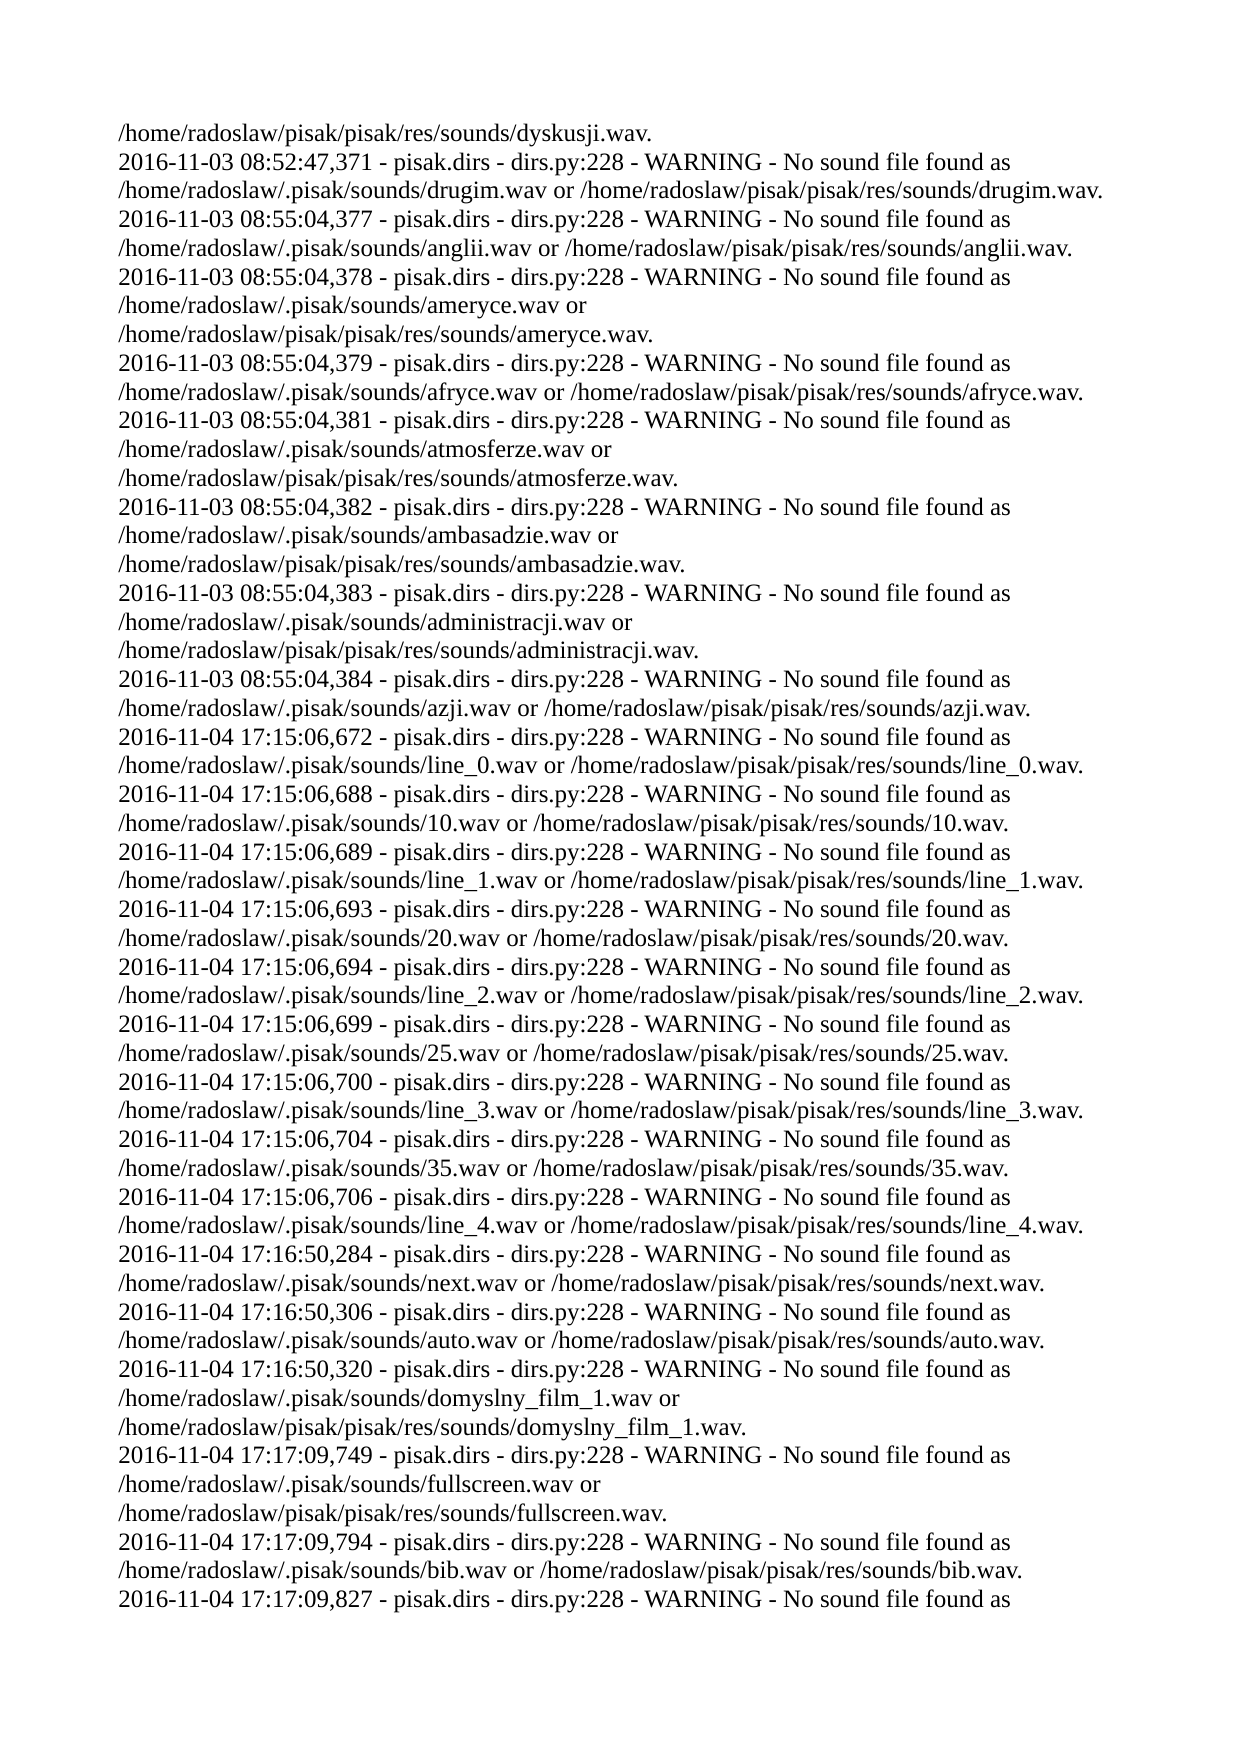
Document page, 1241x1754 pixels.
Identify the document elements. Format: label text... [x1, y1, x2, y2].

text 2016-11-03 08:55:04,379 - pisak.dirs - dirs.py:228 - WARNING - No sound file found as /home/radoslaw/.pisak/sounds/afryce.wav or /home/radoslaw/pisak/pisak/res/sounds/afryce.wav. [118, 348, 1122, 406]
text 2016-11-04 17:15:06,693 - pisak.dirs - dirs.py:228 - WARNING - No sound file found as /home/radoslaw/.pisak/sounds/20.wav or /home/radoslaw/pisak/pisak/res/sounds/20.wav. [118, 894, 1122, 952]
text 2016-11-03 08:55:04,381 - pisak.dirs - dirs.py:228 - WARNING - No sound file found as /home/radoslaw/.pisak/sounds/atmosferze.wav or /home/radoslaw/pisak/pisak/res/sounds/atmosferze.wav. [118, 406, 1122, 492]
text 2016-11-03 08:55:04,383 - pisak.dirs - dirs.py:228 - WARNING - No sound file found as /home/radoslaw/.pisak/sounds/administracji.wav or /home/radoslaw/pisak/pisak/res/sounds/administracji.wav. [118, 578, 1122, 664]
text 2016-11-04 17:17:09,827 - pisak.dirs - dirs.py:228 - WARNING - No sound file found as [118, 1584, 1122, 1613]
text 2016-11-04 17:15:06,672 - pisak.dirs - dirs.py:228 - WARNING - No sound file found as /home/radoslaw/.pisak/sounds/line_0.wav or /home/radoslaw/pisak/pisak/res/sounds/line_0.wav. [118, 722, 1122, 779]
text 2016-11-04 17:17:09,749 - pisak.dirs - dirs.py:228 - WARNING - No sound file found as /home/radoslaw/.pisak/sounds/fullscreen.wav or /home/radoslaw/pisak/pisak/res/sounds/fullscreen.wav. [118, 1441, 1122, 1527]
text 2016-11-03 08:55:04,377 - pisak.dirs - dirs.py:228 - WARNING - No sound file found as /home/radoslaw/.pisak/sounds/anglii.wav or /home/radoslaw/pisak/pisak/res/sounds/anglii.wav. [118, 204, 1122, 262]
text 2016-11-04 17:15:06,694 - pisak.dirs - dirs.py:228 - WARNING - No sound file found as /home/radoslaw/.pisak/sounds/line_2.wav or /home/radoslaw/pisak/pisak/res/sounds/line_2.wav. [118, 952, 1122, 1009]
text 2016-11-04 17:15:06,704 - pisak.dirs - dirs.py:228 - WARNING - No sound file found as /home/radoslaw/.pisak/sounds/35.wav or /home/radoslaw/pisak/pisak/res/sounds/35.wav. [118, 1124, 1122, 1182]
text 2016-11-04 17:16:50,320 - pisak.dirs - dirs.py:228 - WARNING - No sound file found as /home/radoslaw/.pisak/sounds/domyslny_film_1.wav or /home/radoslaw/pisak/pisak/res/sounds/domyslny_film_1.wav. [118, 1354, 1122, 1441]
text 2016-11-04 17:16:50,306 - pisak.dirs - dirs.py:228 - WARNING - No sound file found as /home/radoslaw/.pisak/sounds/auto.wav or /home/radoslaw/pisak/pisak/res/sounds/auto.wav. [118, 1297, 1122, 1354]
text 2016-11-03 08:55:04,378 - pisak.dirs - dirs.py:228 - WARNING - No sound file found as /home/radoslaw/.pisak/sounds/ameryce.wav or /home/radoslaw/pisak/pisak/res/sounds/ameryce.wav. [118, 262, 1122, 348]
text 2016-11-03 08:55:04,384 - pisak.dirs - dirs.py:228 - WARNING - No sound file found as /home/radoslaw/.pisak/sounds/azji.wav or /home/radoslaw/pisak/pisak/res/sounds/azji.wav. [118, 664, 1122, 722]
text 2016-11-03 08:55:04,382 - pisak.dirs - dirs.py:228 - WARNING - No sound file found as /home/radoslaw/.pisak/sounds/ambasadzie.wav or /home/radoslaw/pisak/pisak/res/sounds/ambasadzie.wav. [118, 492, 1122, 578]
text 2016-11-04 17:15:06,699 - pisak.dirs - dirs.py:228 - WARNING - No sound file found as /home/radoslaw/.pisak/sounds/25.wav or /home/radoslaw/pisak/pisak/res/sounds/25.wav. [118, 1009, 1122, 1067]
text /home/radoslaw/pisak/pisak/res/sounds/dyskusji.wav. [118, 118, 1122, 147]
text 2016-11-04 17:15:06,689 - pisak.dirs - dirs.py:228 - WARNING - No sound file found as /home/radoslaw/.pisak/sounds/line_1.wav or /home/radoslaw/pisak/pisak/res/sounds/line_1.wav. [118, 837, 1122, 894]
text 2016-11-04 17:15:06,700 - pisak.dirs - dirs.py:228 - WARNING - No sound file found as /home/radoslaw/.pisak/sounds/line_3.wav or /home/radoslaw/pisak/pisak/res/sounds/line_3.wav. [118, 1067, 1122, 1124]
text 2016-11-04 17:15:06,688 - pisak.dirs - dirs.py:228 - WARNING - No sound file found as /home/radoslaw/.pisak/sounds/10.wav or /home/radoslaw/pisak/pisak/res/sounds/10.wav. [118, 779, 1122, 837]
text 2016-11-04 17:16:50,284 - pisak.dirs - dirs.py:228 - WARNING - No sound file found as /home/radoslaw/.pisak/sounds/next.wav or /home/radoslaw/pisak/pisak/res/sounds/next.wav. [118, 1239, 1122, 1297]
text 2016-11-04 17:15:06,706 - pisak.dirs - dirs.py:228 - WARNING - No sound file found as /home/radoslaw/.pisak/sounds/line_4.wav or /home/radoslaw/pisak/pisak/res/sounds/line_4.wav. [118, 1182, 1122, 1239]
text 2016-11-04 17:17:09,794 - pisak.dirs - dirs.py:228 - WARNING - No sound file found as /home/radoslaw/.pisak/sounds/bib.wav or /home/radoslaw/pisak/pisak/res/sounds/bib.wav. [118, 1527, 1122, 1584]
text 2016-11-03 08:52:47,371 - pisak.dirs - dirs.py:228 - WARNING - No sound file found as /home/radoslaw/.pisak/sounds/drugim.wav or /home/radoslaw/pisak/pisak/res/sounds/drugim.wav. [118, 147, 1122, 204]
